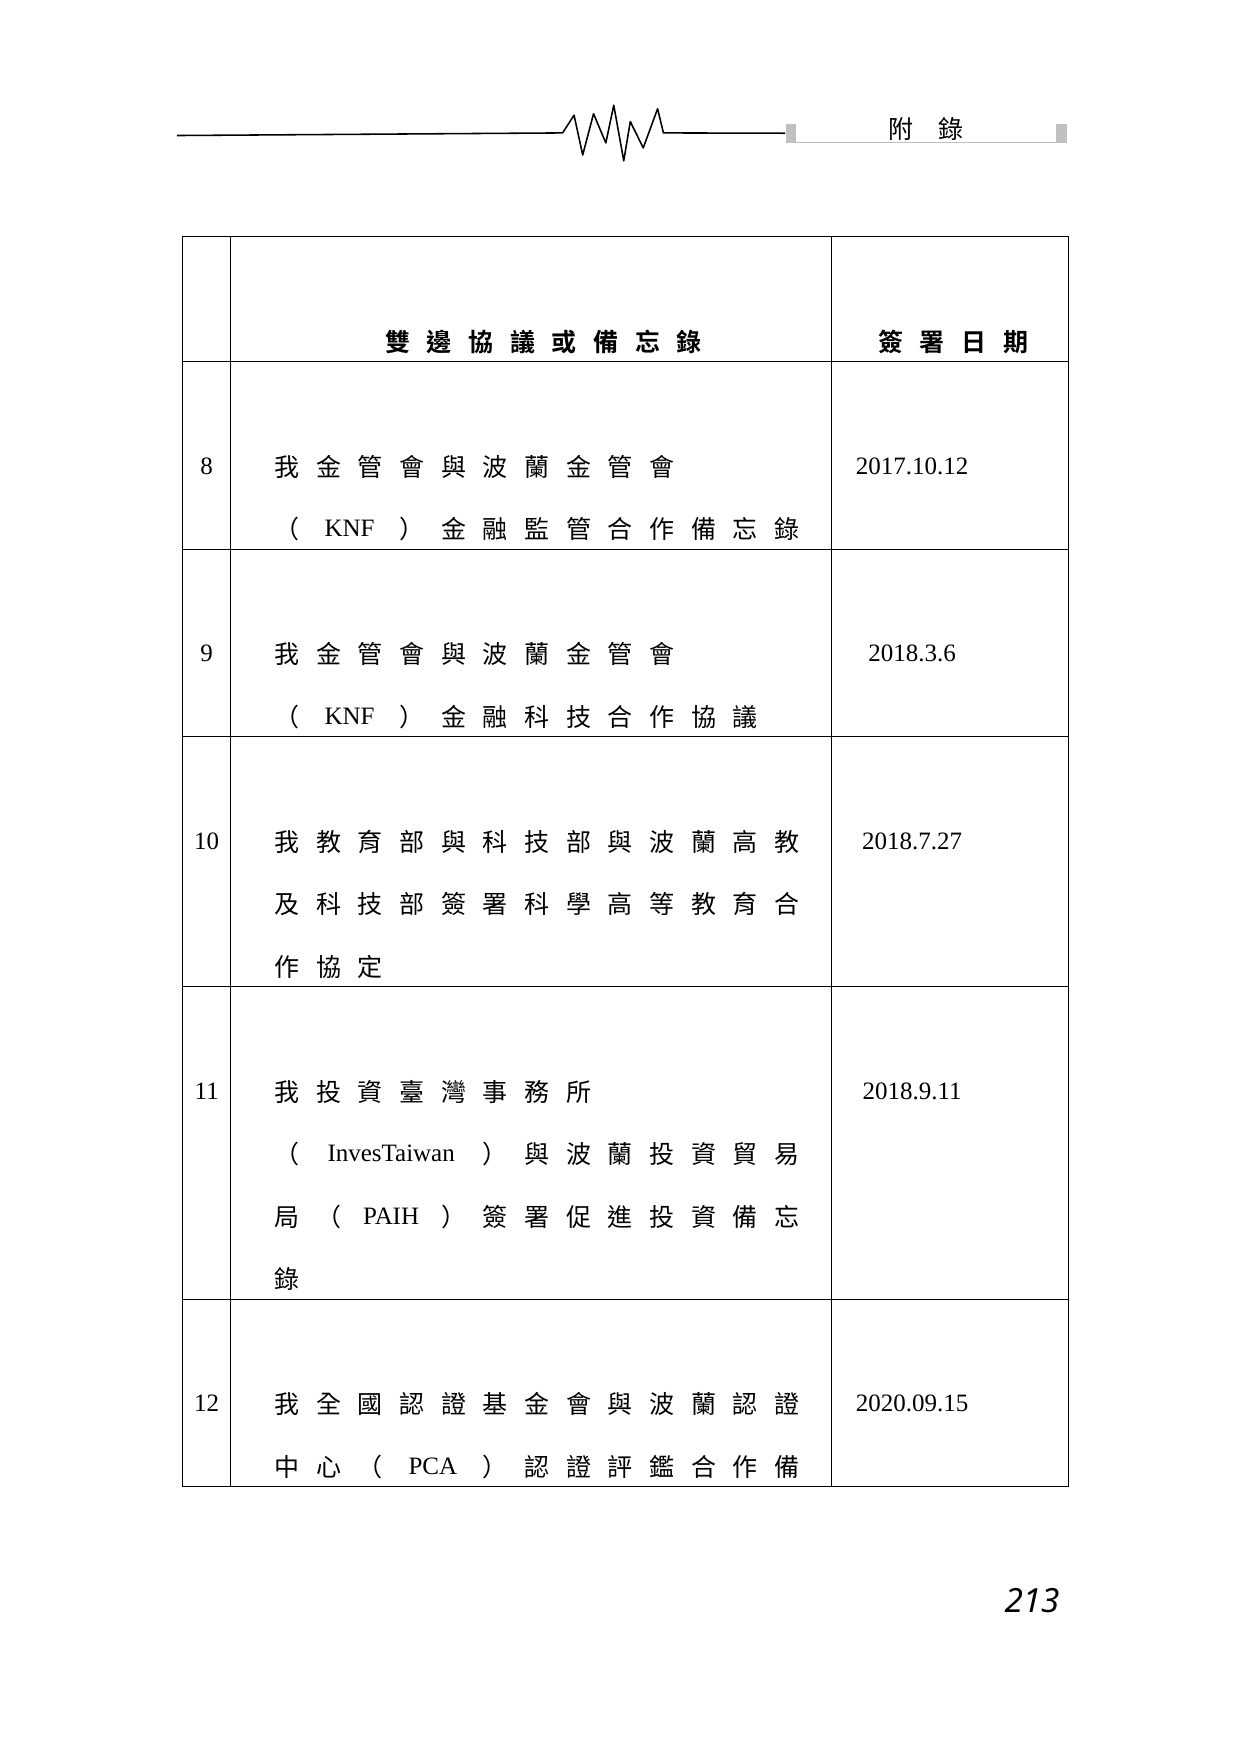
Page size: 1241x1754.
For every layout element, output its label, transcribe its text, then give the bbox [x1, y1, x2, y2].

table_cell 我教育部與科技部與波蘭高教及科技部簽署科學高等教育合作協定 [231, 737, 831, 986]
table_cell 2017.10.12 [832, 362, 1068, 549]
table_cell 2018.3.6 [832, 550, 1068, 736]
table_cell 12 [183, 1300, 230, 1486]
table_header [183, 237, 230, 361]
table_cell 9 [183, 550, 230, 736]
table_cell 10 [183, 737, 230, 986]
table_cell 我投資臺灣事務所（InvesTaiwan）與波蘭投資貿易局（PAIH）簽署促進投資備忘錄 [231, 987, 831, 1299]
table_cell 我金管會與波蘭金管會（KNF）金融監管合作備忘錄 [231, 362, 831, 549]
table_header 簽署日期 [832, 237, 1068, 361]
table_cell 11 [183, 987, 230, 1299]
table_cell 我全國認證基金會與波蘭認證中心（PCA）認證評鑑合作備 [231, 1300, 831, 1486]
table_cell 2018.7.27 [832, 737, 1068, 986]
table_cell 8 [183, 362, 230, 549]
table_cell 2018.9.11 [832, 987, 1068, 1299]
table_header 雙邊協議或備忘錄 [231, 237, 831, 361]
table_cell 我金管會與波蘭金管會（KNF）金融科技合作協議 [231, 550, 831, 736]
table_cell 2020.09.15 [832, 1300, 1068, 1486]
